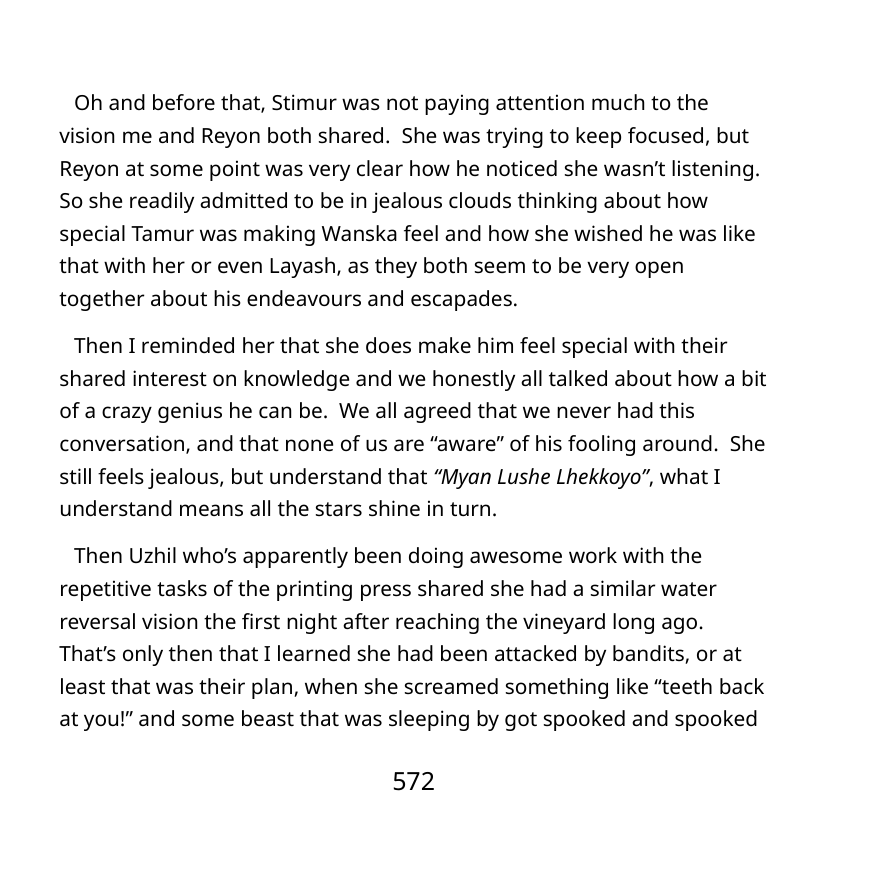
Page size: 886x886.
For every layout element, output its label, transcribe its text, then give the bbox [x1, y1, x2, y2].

text Then Uzhil who’s apparently been doing awesome work with the repetitive tasks of the printing press shared she had a similar water reversal vision the first night after reaching the vineyard long ago. That’s only then that I learned she had been attacked by bandits, or at least that was their plan, when she screamed something like “teeth back at you!” and some beast that was sleeping by got spooked and spooked [59, 542, 768, 733]
text Oh and before that, Stimur was not paying attention much to the vision me and Reyon both shared. She was trying to keep focused, but Reyon at some point was very clear how he noticed she wasn’t listening. So she readily admitted to be in jealous clouds thinking about how special Tamur was making Wanska feel and how she wished he was like that with her or even Layash, as they both seem to be very open together about his endeavours and escapades. [59, 88, 768, 313]
text Then I reminded her that she does make him feel special with their shared interest on knowledge and we honestly all talked about how a bit of a crazy genius he can be. We all agreed that we never had this conversation, and that none of us are “aware” of his fooling around. She still feels jealous, but understand that “Myan Lushe Lhekkoyo”, what I understand means all the stars shine in turn. [59, 331, 768, 523]
